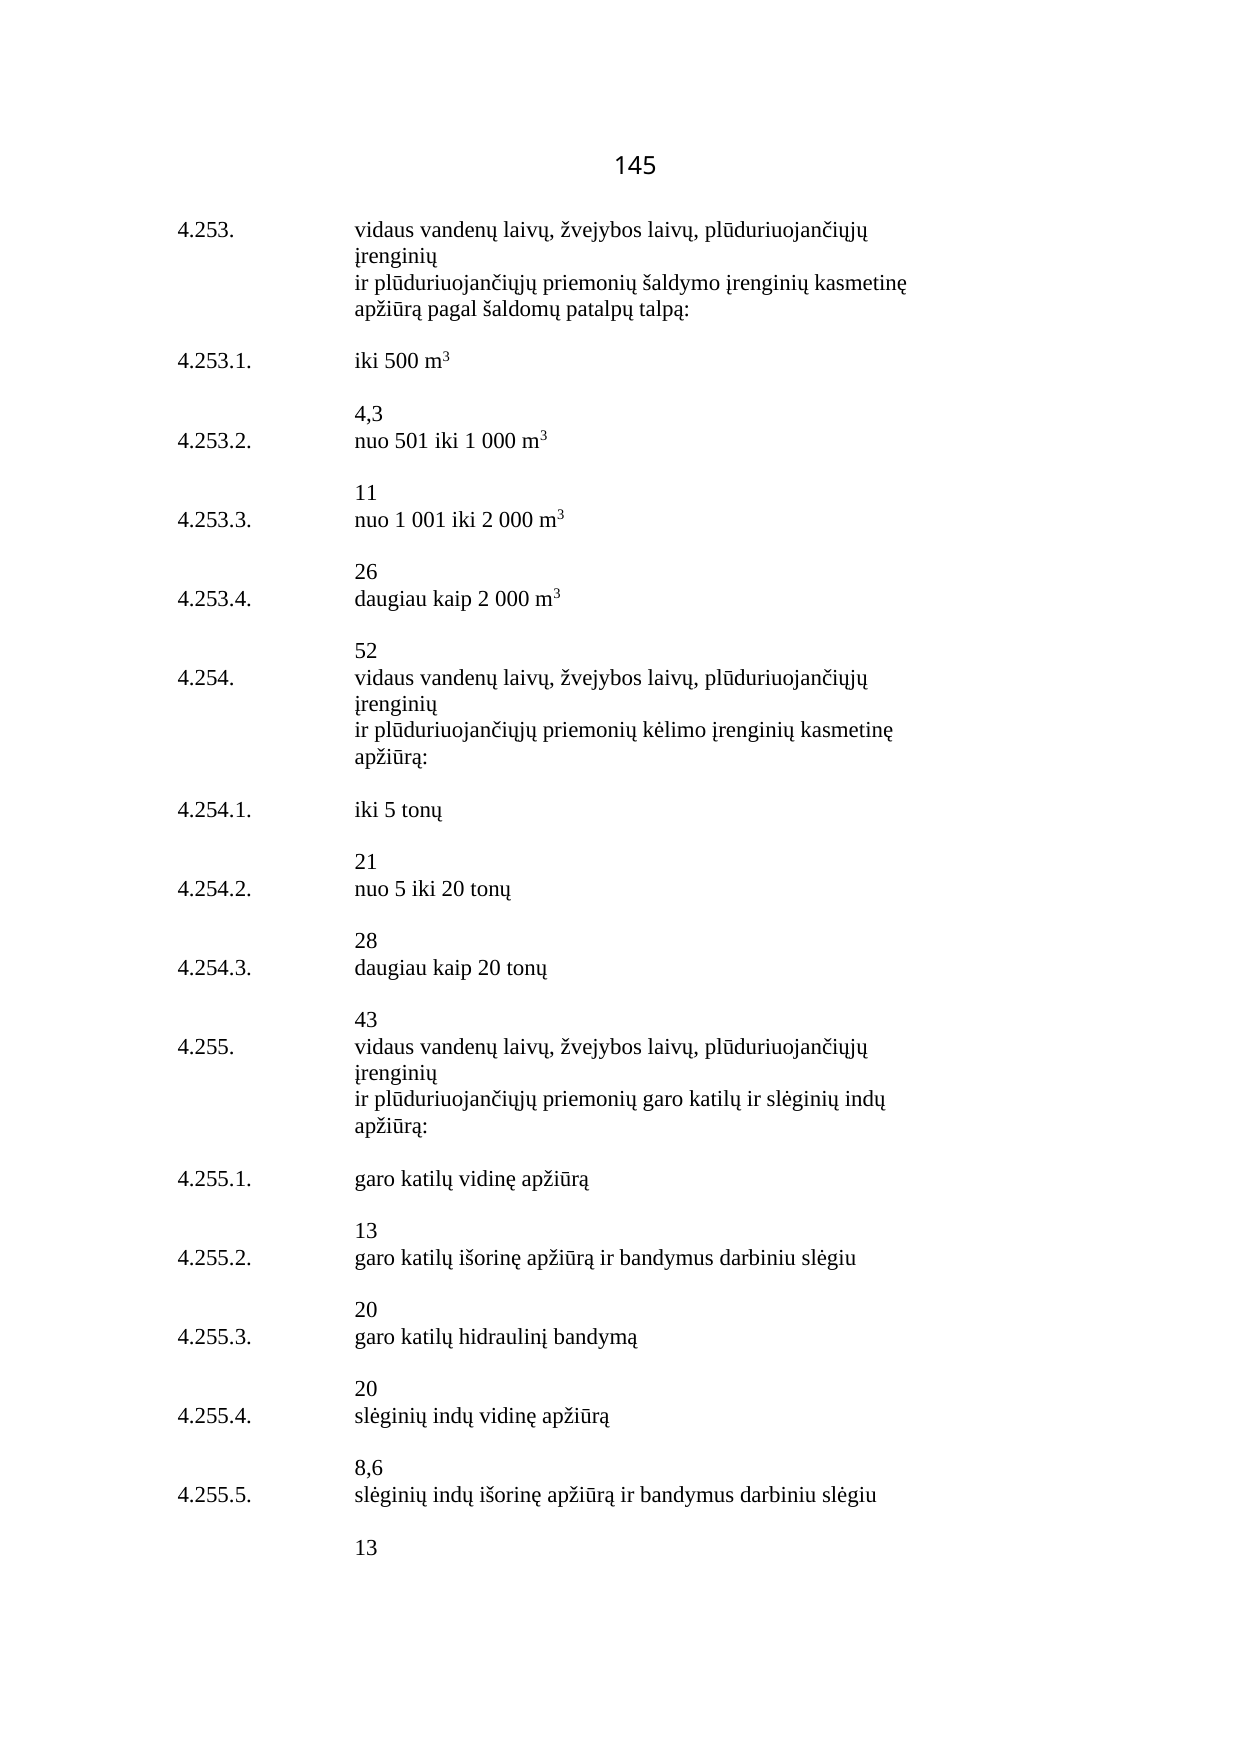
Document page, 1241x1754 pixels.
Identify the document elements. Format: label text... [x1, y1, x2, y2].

text 4.254.3. daugiau kaip 20 tonų 43 [177, 954, 945, 1033]
text 4.255. vidaus vandenų laivų, žvejybos laivų, plūduriuojančiųjų įrenginių [177, 1033, 945, 1086]
text 4.255.1. garo katilų vidinę apžiūrą 13 [177, 1164, 945, 1244]
text 4.255.4. slėginių indų vidinę apžiūrą 8,6 [177, 1402, 945, 1481]
text 4.253.4. daugiau kaip 2 000 m3 52 [177, 585, 945, 664]
text 4.255.3. garo katilų hidraulinį bandymą 20 [177, 1323, 945, 1402]
text 4.253.1. iki 500 m3 4,3 [177, 348, 945, 427]
text 4.253.3. nuo 1 001 iki 2 000 m3 26 [177, 506, 945, 585]
text ir plūduriuojančiųjų priemonių garo katilų ir slėginių indų apžiūrą: [354, 1086, 945, 1164]
text 4.253. vidaus vandenų laivų, žvejybos laivų, plūduriuojančiųjų įrenginių [177, 216, 945, 268]
text 4.255.2. garo katilų išorinę apžiūrą ir bandymus darbiniu slėgiu 20 [177, 1244, 945, 1323]
text 4.255.5. slėginių indų išorinę apžiūrą ir bandymus darbiniu slėgiu 13 [177, 1481, 945, 1560]
text 4.254.1. iki 5 tonų 21 [177, 796, 945, 875]
text ir plūduriuojančiųjų priemonių šaldymo įrenginių kasmetinę [354, 268, 945, 295]
text ir plūduriuojančiųjų priemonių kėlimo įrenginių kasmetinę apžiūrą: [354, 717, 945, 796]
text 4.253.2. nuo 501 iki 1 000 m3 11 [177, 427, 945, 506]
text 4.254.2. nuo 5 iki 20 tonų 28 [177, 875, 945, 954]
text 4.254. vidaus vandenų laivų, žvejybos laivų, plūduriuojančiųjų įrenginių [177, 664, 945, 717]
text apžiūrą pagal šaldomų patalpų talpą: [354, 295, 945, 348]
